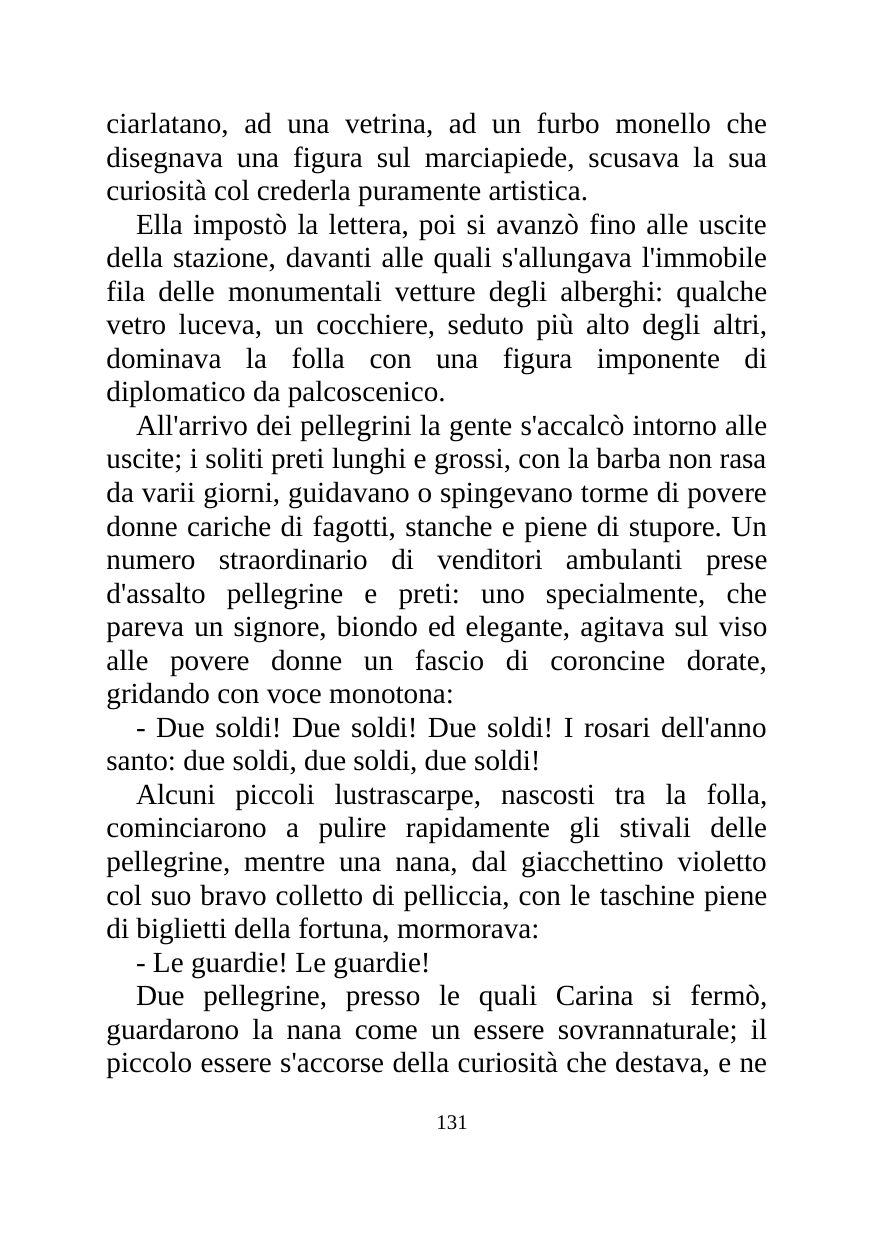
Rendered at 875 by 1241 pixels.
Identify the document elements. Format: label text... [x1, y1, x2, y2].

text Alcuni piccoli lustrascarpe, nascosti tra la folla, cominciarono a pulire rapidamente gli stivali delle pellegrine, mentre una nana, dal giacchettino violetto col suo bravo colletto di pelliccia, con le taschine piene di biglietti della fortuna, mormorava: [106, 777, 768, 945]
text ciarlatano, ad una vetrina, ad un furbo monello che disegnava una figura sul marciapiede, scusava la sua curiosità col crederla puramente artistica. [106, 106, 768, 207]
text - Due soldi! Due soldi! Due soldi! I rosari dell'anno santo: due soldi, due soldi, due soldi! [106, 710, 768, 777]
text - Le guardie! Le guardie! [106, 945, 768, 978]
text All'arrivo dei pellegrini la gente s'accalcò intorno alle uscite; i soliti preti lunghi e grossi, con la barba non rasa da varii giorni, guidavano o spingevano torme di povere donne cariche di fagotti, stanche e piene di stupore. Un numero straordinario di venditori ambulanti prese d'assalto pellegrine e preti: uno specialmente, che pareva un signore, biondo ed elegante, agitava sul viso alle povere donne un fascio di coroncine dorate, gridando con voce monotona: [106, 408, 768, 710]
text Ella impostò la lettera, poi si avanzò fino alle uscite della stazione, davanti alle quali s'allungava l'immobile fila delle monumentali vetture degli alberghi: qualche vetro luceva, un cocchiere, seduto più alto degli altri, dominava la folla con una figura imponente di diplomatico da palcoscenico. [106, 207, 768, 408]
text Due pellegrine, presso le quali Carina si fermò, guardarono la nana come un essere sovrannaturale; il piccolo essere s'accorse della curiosità che destava, e ne [106, 978, 768, 1079]
